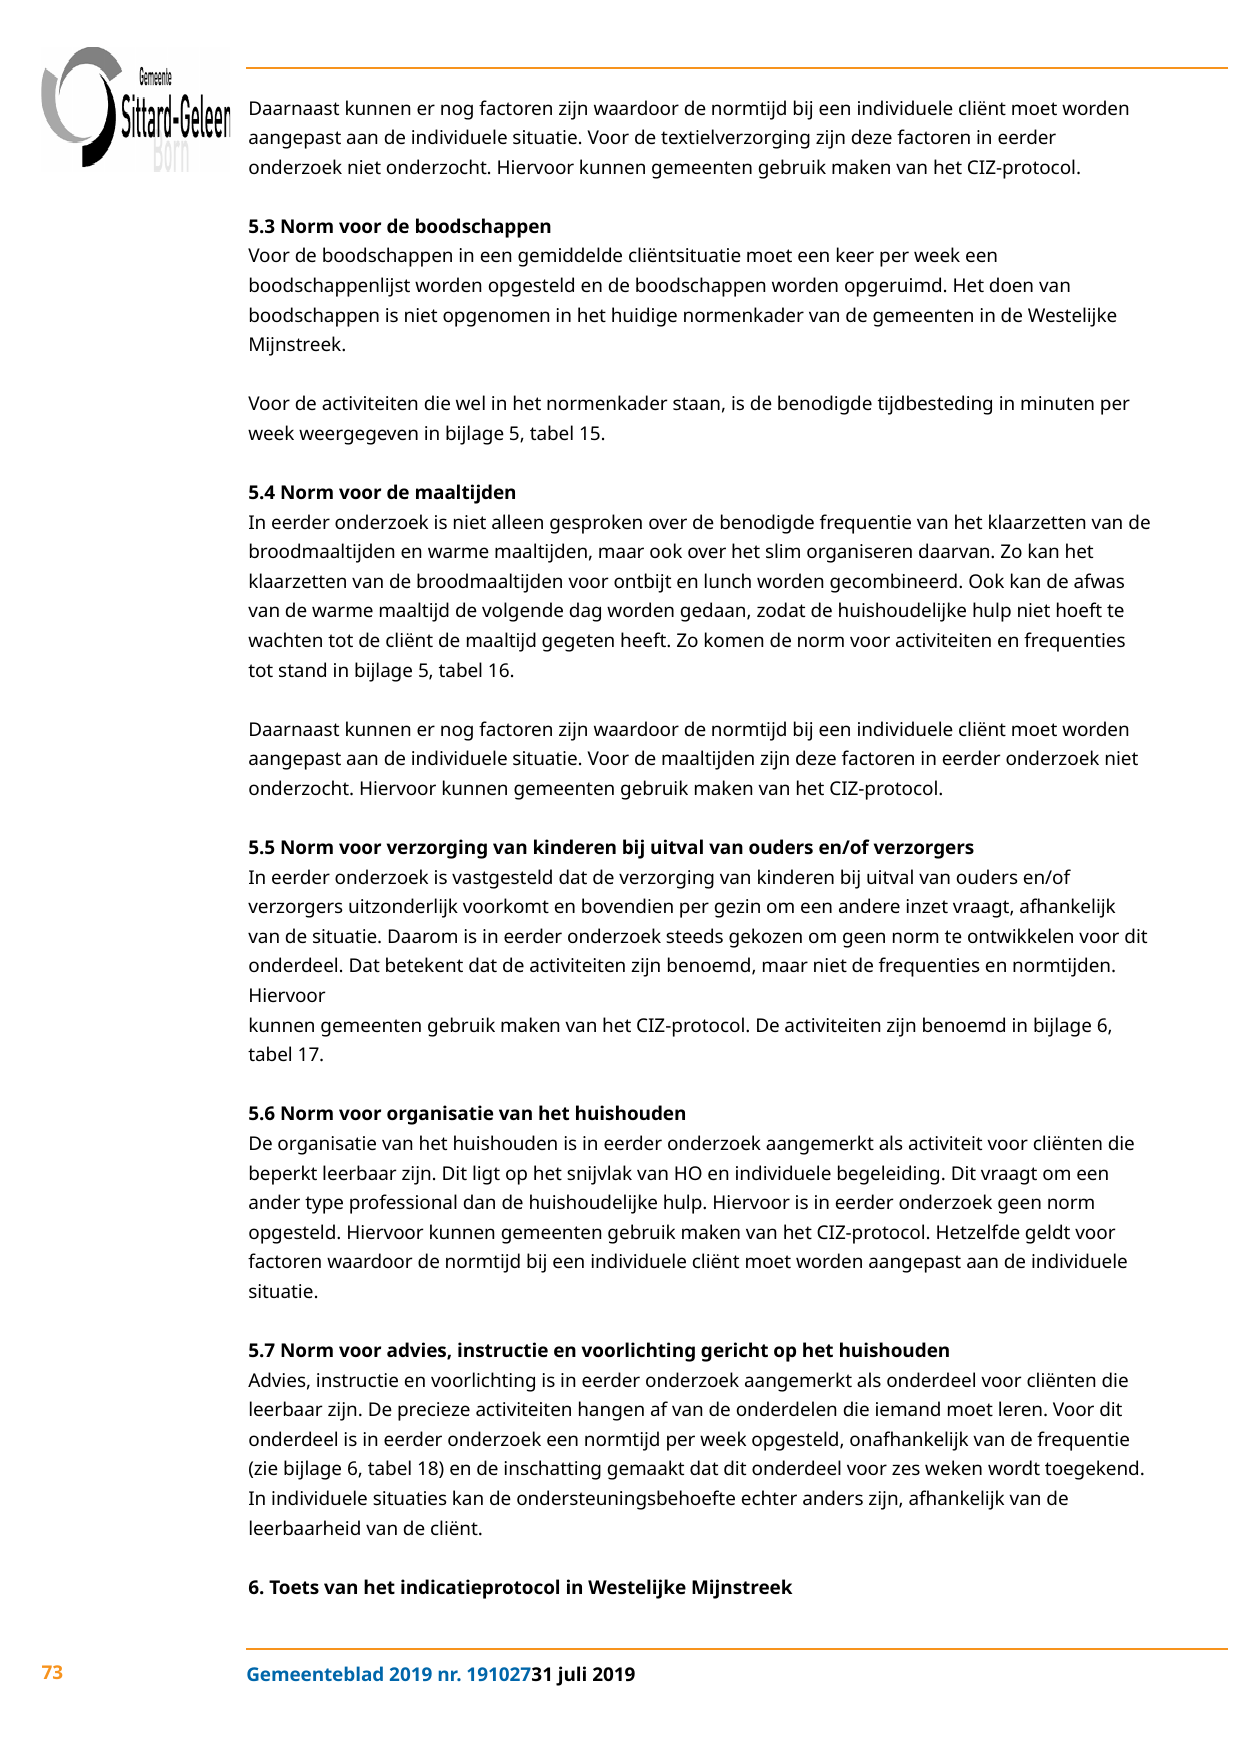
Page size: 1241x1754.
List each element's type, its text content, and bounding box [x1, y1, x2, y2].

text 5.4 Norm voor de maaltijden [248, 479, 1152, 505]
picture [41, 47, 231, 172]
text Voor de activiteiten die wel in het normenkader staan, is de benodigde tijdbesteding in minuten per week weergegeven in bijlage 5, tabel 15. [248, 391, 1152, 446]
text De organisatie van het huishouden is in eerder onderzoek aangemerkt als activiteit voor cliënten die beperkt leerbaar zijn. Dit ligt op het snijvlak van HO en individuele begeleiding. Dit vraagt om een ander type professional dan de huishoudelijke hulp. Hiervoor is in eerder onderzoek geen norm opgesteld. Hiervoor kunnen gemeenten gebruik maken van het CIZ-protocol. Hetzelfde geldt voor factoren waardoor de normtijd bij een individuele cliënt moet worden aangepast aan de individuele situatie. [248, 1130, 1152, 1304]
text In eerder onderzoek is niet alleen gesproken over de benodigde frequentie van het klaarzetten van de broodmaaltijden en warme maaltijden, maar ook over het slim organiseren daarvan. Zo kan het klaarzetten van de broodmaaltijden voor ontbijt en lunch worden gecombineerd. Ook kan de afwas van de warme maaltijd de volgende dag worden gedaan, zodat de huishoudelijke hulp niet hoeft te wachten tot de cliënt de maaltijd gegeten heeft. Zo komen de norm voor activiteiten en frequenties tot stand in bijlage 5, tabel 16. [248, 509, 1152, 683]
text Advies, instructie en voorlichting is in eerder onderzoek aangemerkt als onderdeel voor cliënten die leerbaar zijn. De precieze activiteiten hangen af van de onderdelen die iemand moet leren. Voor dit onderdeel is in eerder onderzoek een normtijd per week opgesteld, onafhankelijk van de frequentie (zie bijlage 6, tabel 18) en de inschatting gemaakt dat dit onderdeel voor zes weken wordt toegekend. In individuele situaties kan de ondersteuningsbehoefte echter anders zijn, afhankelijk van de leerbaarheid van de cliënt. [248, 1367, 1152, 1541]
text 5.5 Norm voor verzorging van kinderen bij uitval van ouders en/of verzorgers [248, 834, 1152, 860]
text 5.7 Norm voor advies, instructie en voorlichting gericht op het huishouden [248, 1337, 1152, 1363]
text 5.3 Norm voor de boodschappen [248, 213, 1152, 239]
text Voor de boodschappen in een gemiddelde cliëntsituatie moet een keer per week een boodschappenlijst worden opgesteld en de boodschappen worden opgeruimd. Het doen van boodschappen is niet opgenomen in het huidige normenkader van de gemeenten in de Westelijke Mijnstreek. [248, 243, 1152, 357]
text In eerder onderzoek is vastgesteld dat de verzorging van kinderen bij uitval van ouders en/of verzorgers uitzonderlijk voorkomt en bovendien per gezin om een andere inzet vraagt, afhankelijk van de situatie. Daarom is in eerder onderzoek steeds gekozen om geen norm te ontwikkelen voor dit onderdeel. Dat betekent dat de activiteiten zijn benoemd, maar niet de frequenties en normtijden. Hiervoor [248, 864, 1152, 1008]
text Daarnaast kunnen er nog factoren zijn waardoor de normtijd bij een individuele cliënt moet worden aangepast aan de individuele situatie. Voor de textielverzorging zijn deze factoren in eerder onderzoek niet onderzocht. Hiervoor kunnen gemeenten gebruik maken van het CIZ-protocol. [248, 95, 1152, 180]
text 6. Toets van het indicatieprotocol in Westelijke Mijnstreek [248, 1574, 1152, 1600]
text kunnen gemeenten gebruik maken van het CIZ-protocol. De activiteiten zijn benoemd in bijlage 6, tabel 17. [248, 1012, 1152, 1067]
text 5.6 Norm voor organisatie van het huishouden [248, 1101, 1152, 1126]
text Daarnaast kunnen er nog factoren zijn waardoor de normtijd bij een individuele cliënt moet worden aangepast aan de individuele situatie. Voor de maaltijden zijn deze factoren in eerder onderzoek niet onderzocht. Hiervoor kunnen gemeenten gebruik maken van het CIZ-protocol. [248, 716, 1152, 801]
